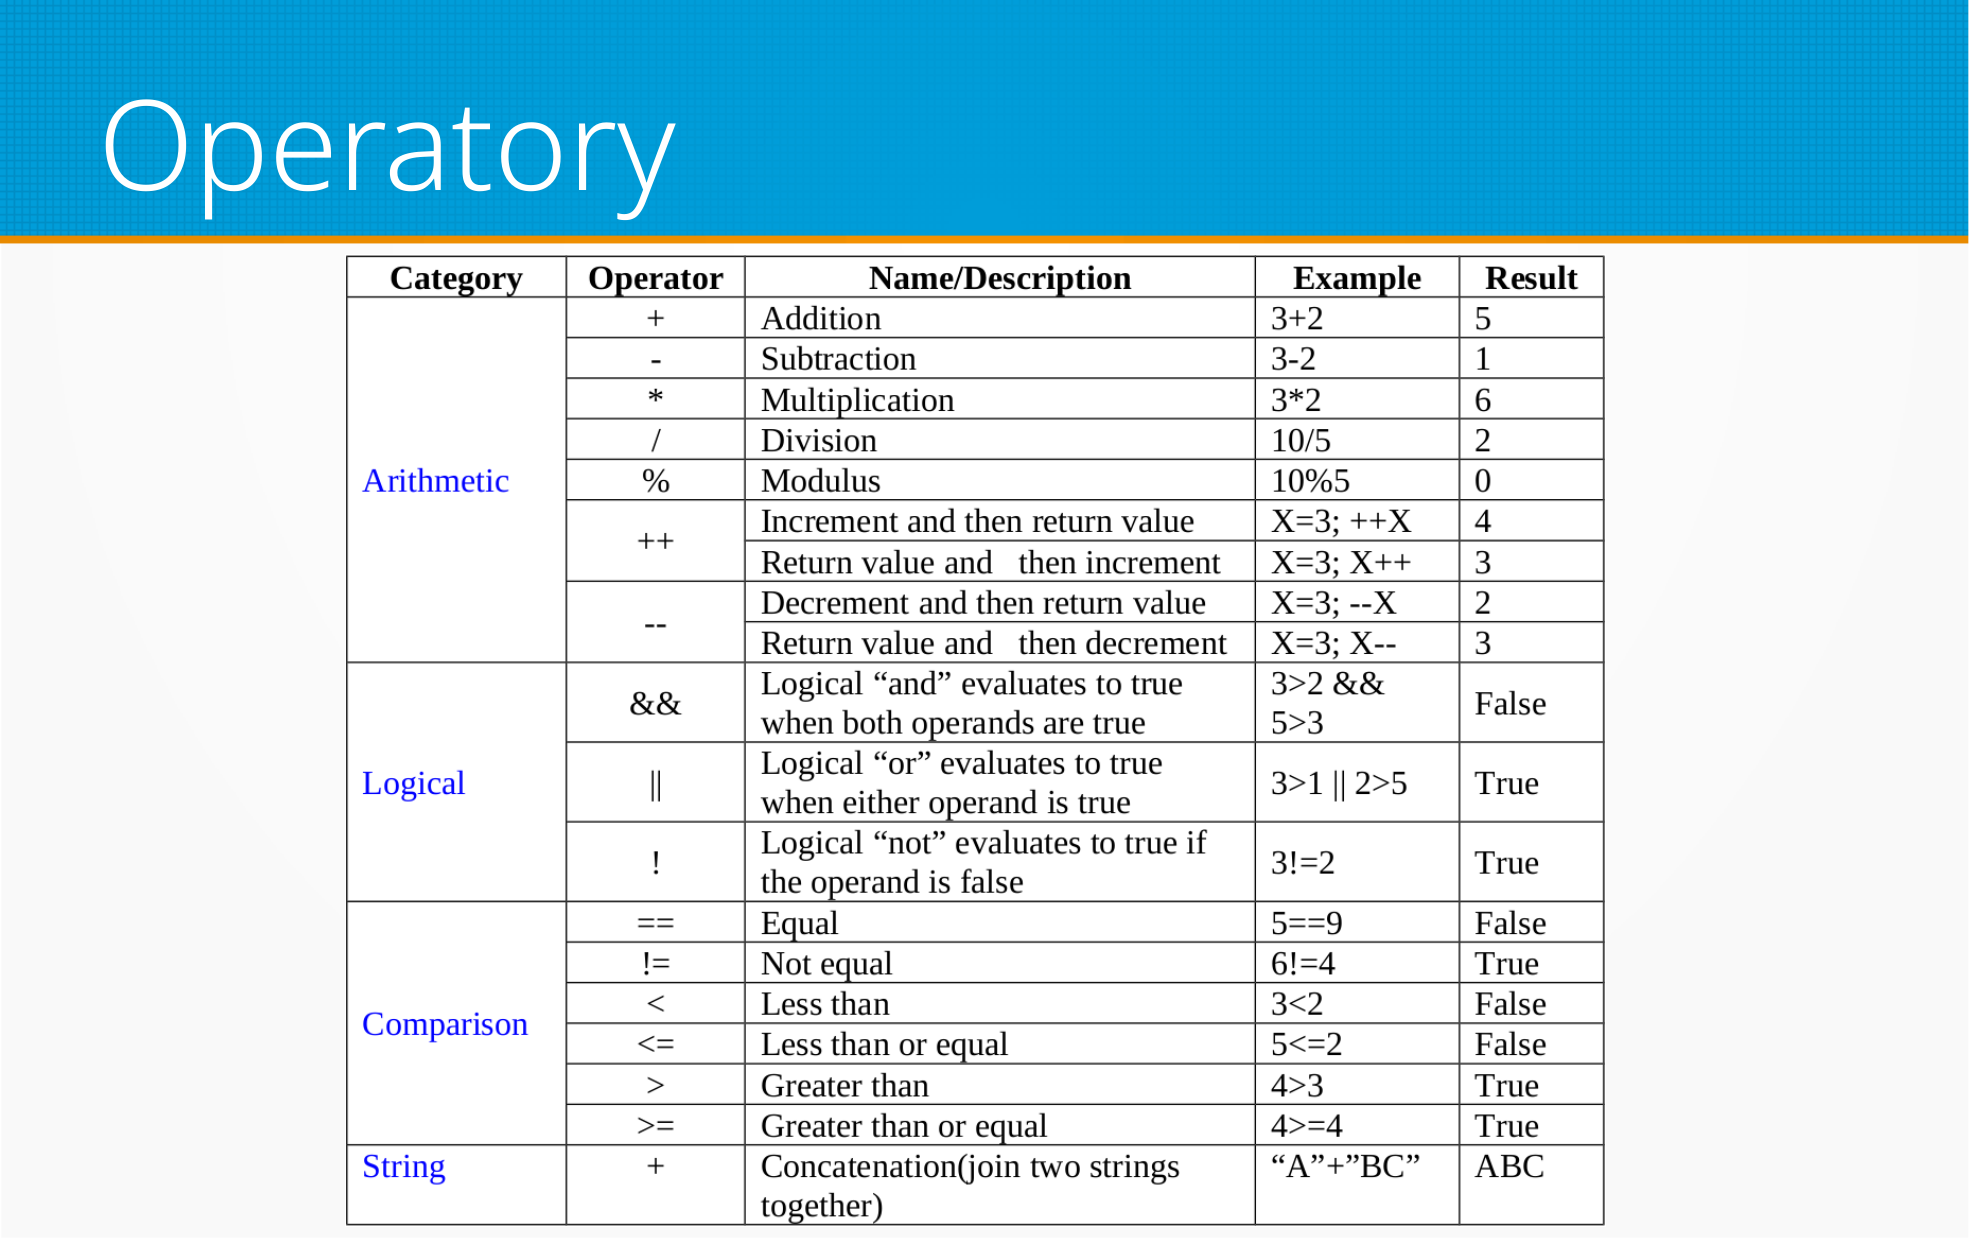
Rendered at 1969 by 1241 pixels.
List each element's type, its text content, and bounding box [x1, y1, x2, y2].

picture [0, 236, 1969, 1241]
title Operatory [98, 19, 1870, 227]
